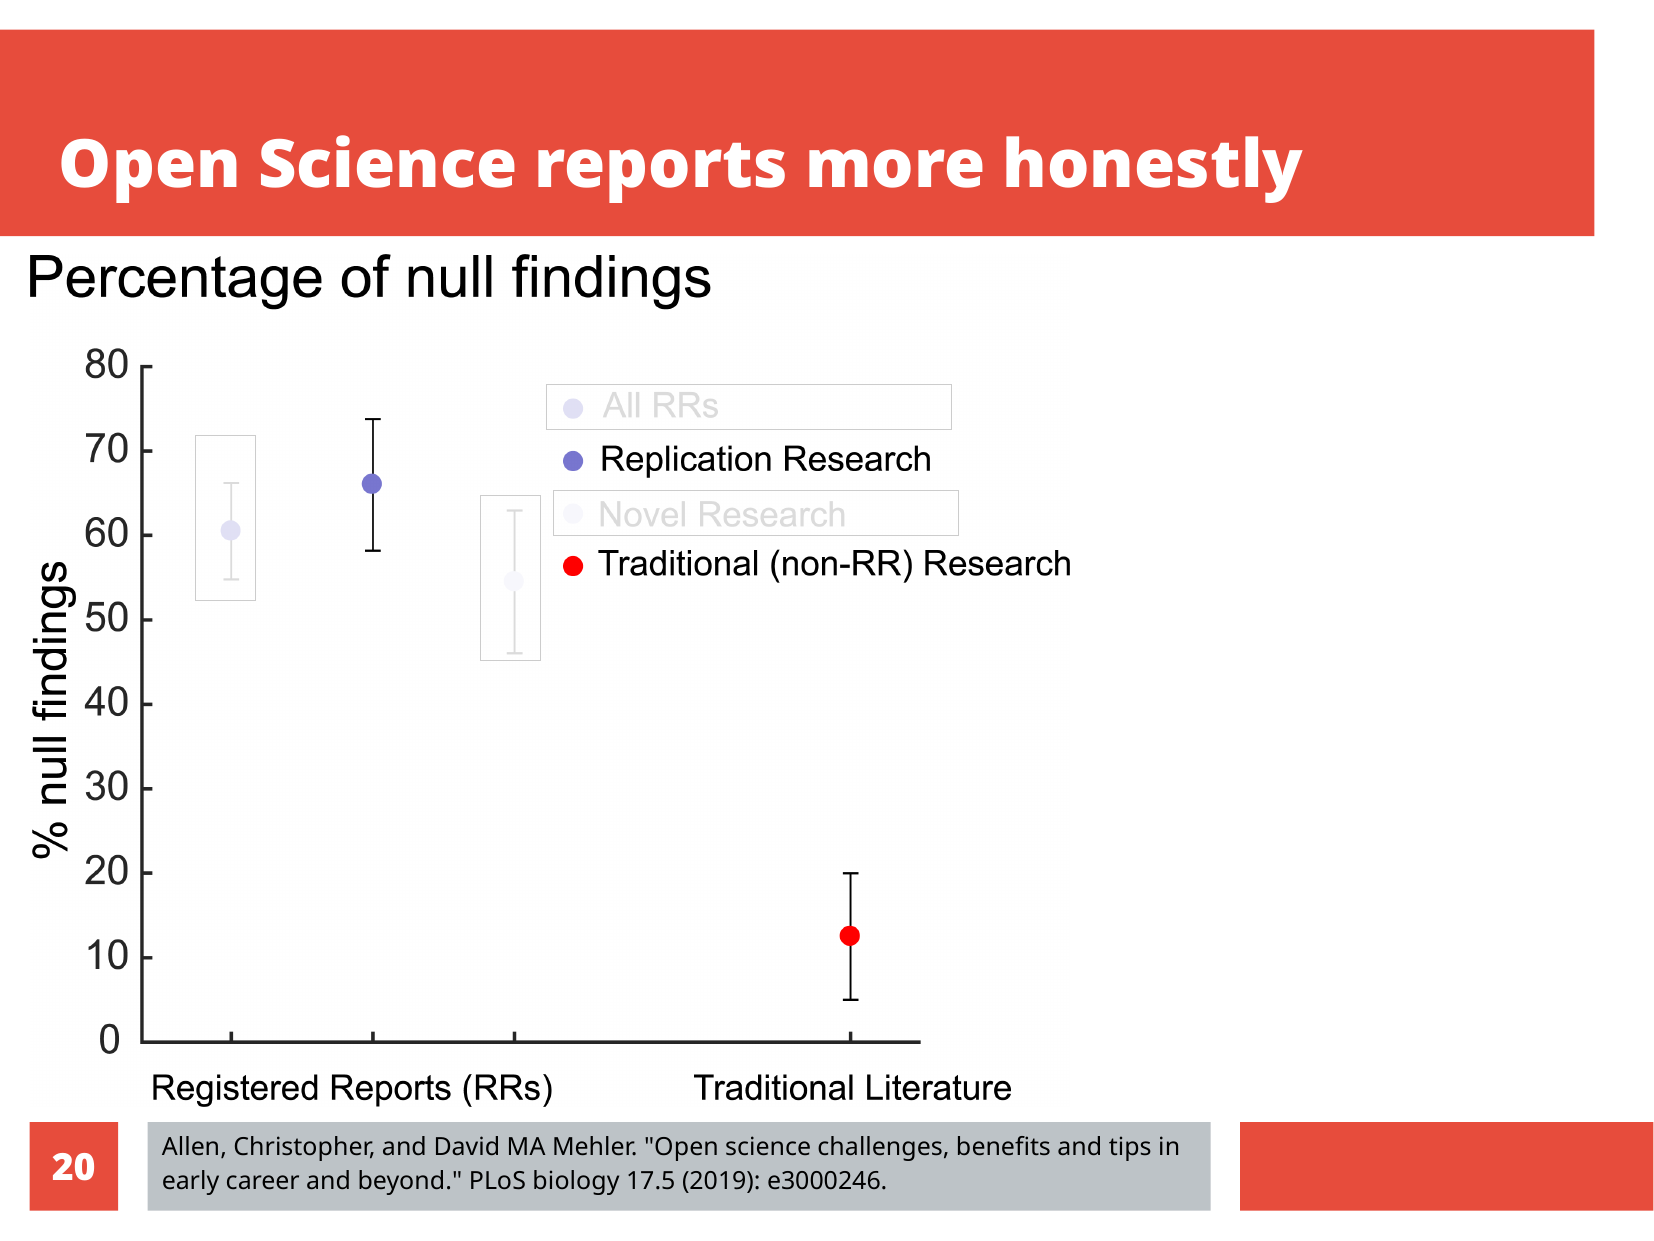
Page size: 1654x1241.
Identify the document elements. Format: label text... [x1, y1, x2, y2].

text_box [553, 490, 959, 536]
text_box Allen, Christopher, and David MA Mehler. "Open science challenges, benefits and tips in early career and beyond." PLoS biology 17.5 (2019): e3000246. [147, 1121, 1213, 1215]
text_box [480, 495, 541, 661]
title Open Science reports more honestly [59, 59, 1595, 207]
text_box [195, 435, 256, 601]
text_box [546, 384, 952, 430]
picture [30, 254, 1070, 1107]
